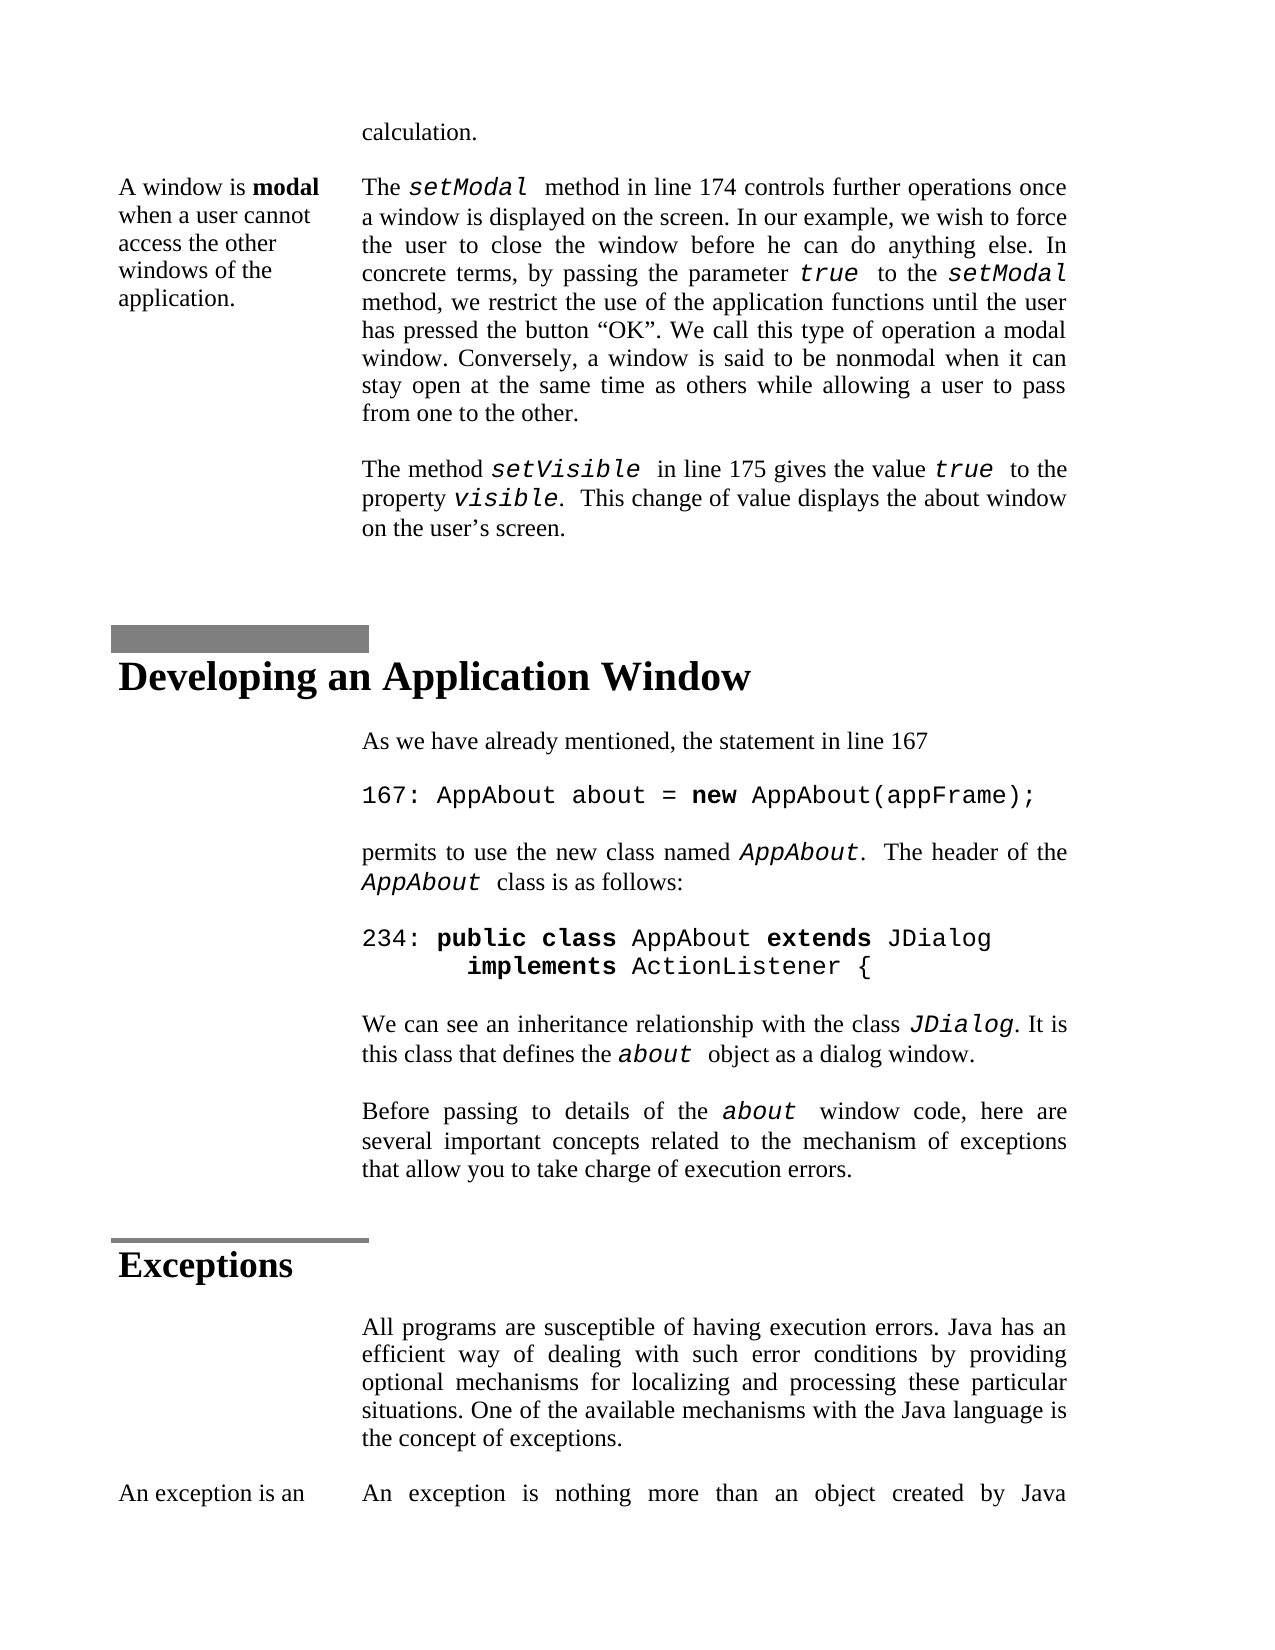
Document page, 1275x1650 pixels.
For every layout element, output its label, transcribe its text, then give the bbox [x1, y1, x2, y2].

table_header An exception is an [111, 1479, 354, 1507]
table_header The method setVisible in line 175 gives the value true to the property visible. This change of value displays the about window on the user’s screen. [354, 455, 1075, 542]
table_header calculation. [354, 118, 1075, 146]
table_header All programs are susceptible of having execution errors. Java has an efficient way of dealing with such error conditions by providing optional mechanisms for localizing and processing these particular situations. One of the available mechanisms with the Java language is the concept of exceptions. [354, 1313, 1075, 1451]
table_header [111, 1238, 369, 1243]
table_header An exception is nothing more than an object created by Java [354, 1479, 1075, 1507]
table_header As we have already mentioned, the statement in line 167 [354, 727, 1075, 754]
table_header [111, 1097, 354, 1182]
table_header [111, 455, 354, 542]
table_header [111, 1313, 354, 1451]
subtitle Exceptions [118, 1243, 1157, 1285]
table_header 167: AppAbout about = new AppAbout(appFrame); [354, 782, 1075, 811]
table_header Before passing to details of the about window code, here are several important concepts related to the mechanism of exceptions that allow you to take charge of execution errors. [354, 1097, 1075, 1182]
table_header 234: public class AppAbout extends JDialog implements ActionListener { [354, 926, 1075, 982]
subtitle Developing an Application Window [118, 653, 1157, 699]
table_header [111, 118, 354, 146]
table_header [111, 926, 354, 982]
table_header [111, 782, 354, 811]
table_header [111, 727, 354, 754]
table_header We can see an inheritance relationship with the class JDialog. It is this class that defines the about object as a dialog window. [354, 1010, 1075, 1069]
table_header The setModal method in line 174 controls further operations once a window is displayed on the screen. In our example, we wish to force the user to close the window before he can do anything else. In concrete terms, by passing the parameter true to the setModal method, we restrict the use of the application functions until the user has pressed the button “OK”. We call this type of operation a modal window. Conversely, a window is said to be nonmodal when it can stay open at the same time as others while allowing a user to pass from one to the other. [354, 174, 1075, 427]
table_header [111, 1010, 354, 1069]
table_header A window is modal when a user cannot access the other windows of the application. [111, 174, 354, 427]
table_header [111, 838, 354, 898]
table_header permits to use the new class named AppAbout. The header of the AppAbout class is as follows: [354, 838, 1075, 898]
table_header [111, 625, 369, 653]
